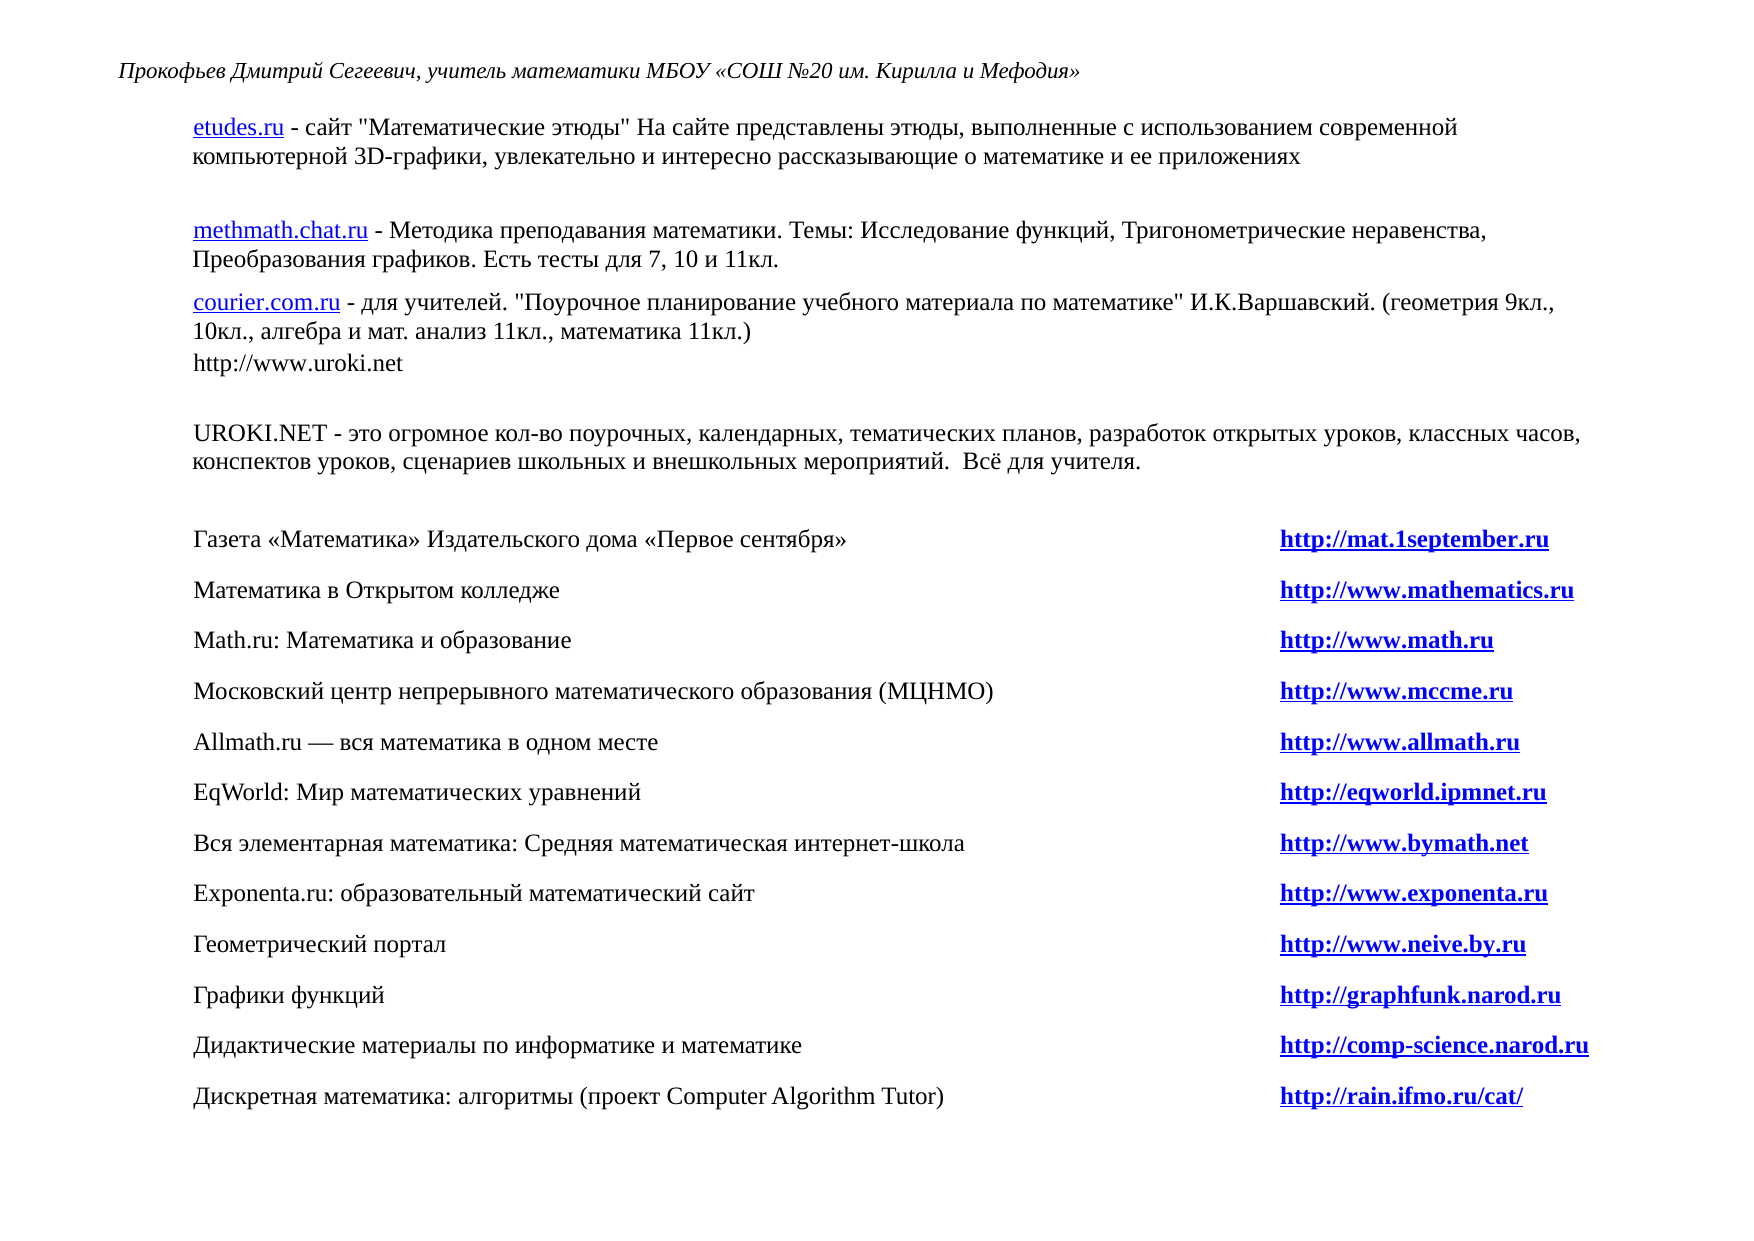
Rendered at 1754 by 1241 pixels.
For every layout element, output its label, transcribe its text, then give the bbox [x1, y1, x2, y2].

table_cell Дискретная математика: алгоритмы (проект Computer Algorithm Tutor) [110, 1070, 1197, 1121]
table_cell Московский центр непрерывного математического образования (МЦНМО) [110, 665, 1197, 716]
table_cell Математика в Открытом колледже [110, 564, 1197, 614]
table_cell Графики функций [110, 969, 1197, 1019]
text etudes.ru - сайт "Математические этюды" На сайте представлены этюды, выполненные с использованием современной компьютерной 3D-графики, увлекательно и интересно рассказывающие о математике и ее приложениях [192, 112, 1615, 169]
table_cell http://www.mccme.ru [1197, 665, 1644, 716]
table_cell http://www.bymath.net [1197, 817, 1644, 868]
table_cell http://eqworld.ipmnet.ru [1197, 766, 1644, 817]
table_cell http://rain.ifmo.ru/cat/ [1197, 1070, 1644, 1121]
table_cell EqWorld: Мир математических уравнений [110, 766, 1197, 817]
text http://www.uroki.net [192, 348, 1636, 376]
table_cell http://www.mathematics.ru [1197, 564, 1644, 614]
text methmath.chat.ru - Методика преподавания математики. Темы: Исследование функций, Тригонометрические неравенства, Преобразования графиков. Есть тесты для 7, 10 и 11кл. [192, 215, 1615, 272]
table_cell http://comp-science.narod.ru [1197, 1020, 1644, 1070]
table_header http://mat.1september.ru [1197, 513, 1644, 564]
table_cell Exponenta.ru: образовательный математический сайт [110, 868, 1197, 918]
table_cell Math.ru: Математика и образование [110, 615, 1197, 665]
table_cell http://graphfunk.narod.ru [1197, 969, 1644, 1019]
table_cell http://www.math.ru [1197, 615, 1644, 665]
text courier.com.ru - для учителей. "Поурочное планирование учебного материала по математике" И.К.Варшавский. (геометрия 9кл., 10кл., алгебра и мат. анализ 11кл., математика 11кл.) [192, 287, 1615, 344]
table_cell http://www.neive.by.ru [1197, 918, 1644, 969]
table_cell http://www.exponenta.ru [1197, 868, 1644, 918]
table_cell Дидактические материалы по информатике и математике [110, 1020, 1197, 1070]
text UROKI.NET - это огромное кол-во поурочных, календарных, тематических планов, разработок открытых уроков, классных часов, конспектов уроков, сценариев школьных и внешкольных мероприятий. Всё для учителя. [192, 418, 1636, 475]
table_header Газета «Математика» Издательского дома «Первое сентября» [110, 513, 1197, 564]
table_cell Allmath.ru — вся математика в одном месте [110, 716, 1197, 766]
table_cell Геометрический портал [110, 918, 1197, 969]
table_cell http://www.allmath.ru [1197, 716, 1644, 766]
table_cell Вся элементарная математика: Средняя математическая интернет-школа [110, 817, 1197, 868]
